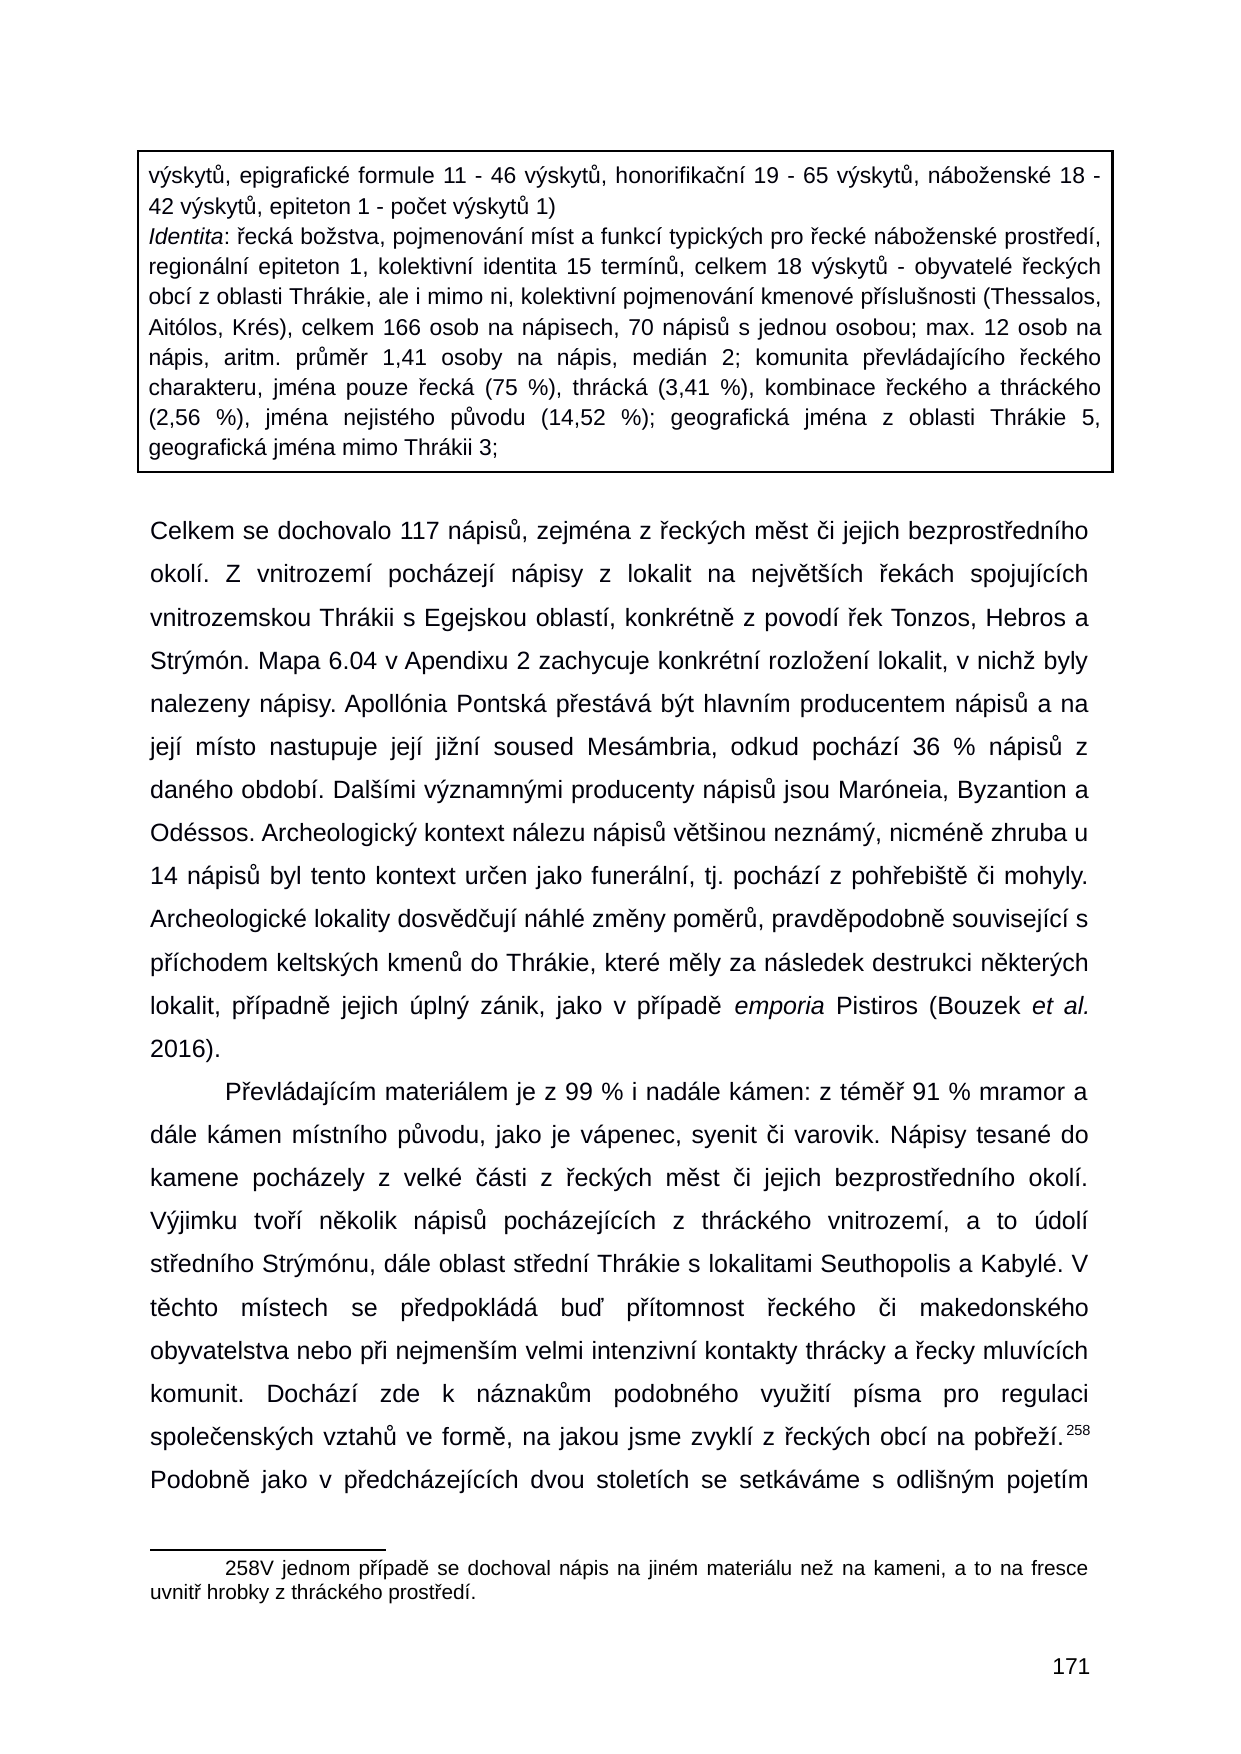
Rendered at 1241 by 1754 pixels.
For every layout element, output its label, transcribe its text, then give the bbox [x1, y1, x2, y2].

table_header výskytů, epigrafické formule 11 - 46 výskytů, honorifikační 19 - 65 výskytů, náboženské 18 - 42 výskytů, epiteton 1 - počet výskytů 1) Identita: řecká božstva, pojmenování míst a funkcí typických pro řecké náboženské prostředí, regionální epiteton 1, kolektivní identita 15 termínů, celkem 18 výskytů - obyvatelé řeckých obcí z oblasti Thrákie, ale i mimo ni, kolektivní pojmenování kmenové příslušnosti (Thessalos, Aitólos, Krés), celkem 166 osob na nápisech, 70 nápisů s jednou osobou; max. 12 osob na nápis, aritm. průměr 1,41 osoby na nápis, medián 2; komunita převládajícího řeckého charakteru, jména pouze řecká (75 %), thrácká (3,41 %), kombinace řeckého a thráckého (2,56 %), jména nejistého původu (14,52 %); geografická jména z oblasti Thrákie 5, geografická jména mimo Thrákii 3; [139, 152, 1111, 471]
text Celkem se dochovalo 117 nápisů, zejména z řeckých měst či jejich bezprostředního okolí. Z vnitrozemí pocházejí nápisy z lokalit na největších řekách spojujících vnitrozemskou Thrákii s Egejskou oblastí, konkrétně z povodí řek Tonzos, Hebros a Strýmón. Mapa 6.04 v Apendixu 2 zachycuje konkrétní rozložení lokalit, v nichž byly nalezeny nápisy. Apollónia Pontská přestává být hlavním producentem nápisů a na její místo nastupuje její jižní soused Mesámbria, odkud pochází 36 % nápisů z daného období. Dalšími významnými producenty nápisů jsou Maróneia, Byzantion a Odéssos. Archeologický kontext nálezu nápisů většinou neznámý, nicméně zhruba u 14 nápisů byl tento kontext určen jako funerální, tj. pochází z pohřebiště či mohyly. Archeologické lokality dosvědčují náhlé změny poměrů, pravděpodobně související s příchodem keltských kmenů do Thrákie, které měly za následek destrukci některých lokalit, případně jejich úplný zánik, jako v případě emporia Pistiros (Bouzek et al. 2016). [150, 516, 1090, 1063]
text Převládajícím materiálem je z 99 % i nadále kámen: z téměř 91 % mramor a dále kámen místního původu, jako je vápenec, syenit či varovik. Nápisy tesané do kamene pocházely z velké části z řeckých měst či jejich bezprostředního okolí. Výjimku tvoří několik nápisů pocházejících z thráckého vnitrozemí, a to údolí středního Strýmónu, dále oblast střední Thrákie s lokalitami Seuthopolis a Kabylé. V těchto místech se předpokládá buď přítomnost řeckého či makedonského obyvatelstva nebo při nejmenším velmi intenzivní kontakty thrácky a řecky mluvících komunit. Dochází zde k náznakům podobného využití písma pro regulaci společenských vztahů ve formě, na jakou jsme zvyklí z řeckých obcí na pobřeží. Podobně jako v předcházejících dvou stoletích se setkáváme s odlišným pojetím [150, 1077, 1090, 1494]
text V jednom případě se dochoval nápis na jiném materiálu než na kameni, a to na fresce uvnitř hrobky z thráckého prostředí. [150, 1556, 1090, 1604]
